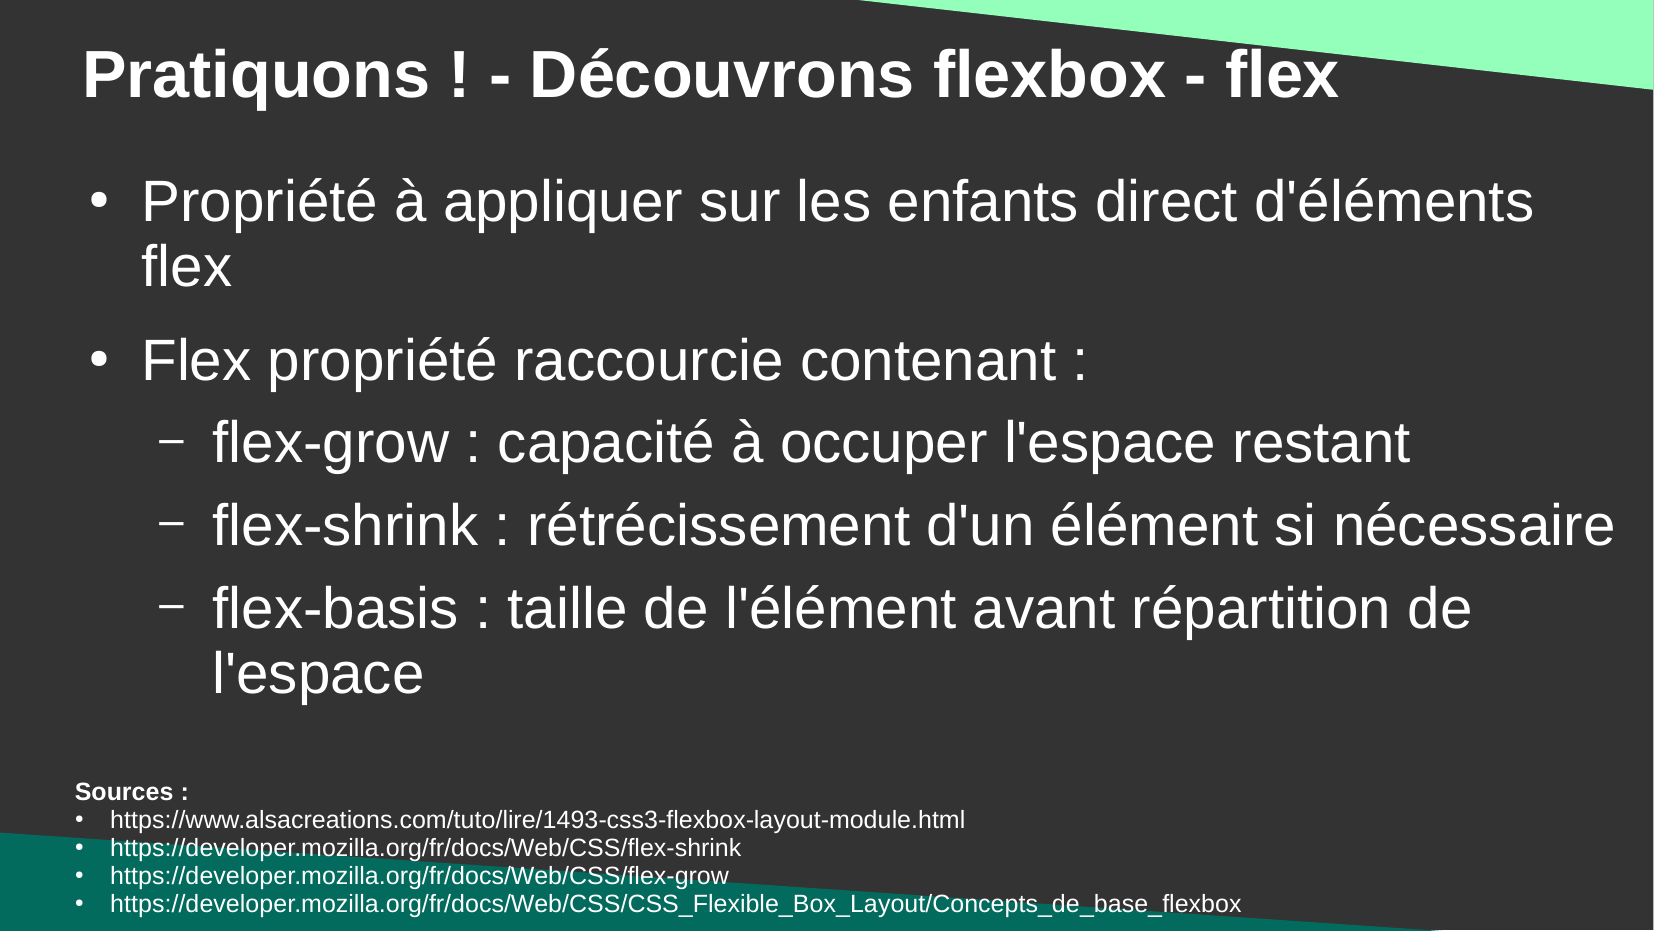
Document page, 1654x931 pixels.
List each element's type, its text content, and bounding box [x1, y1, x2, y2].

text_box [858, 0, 1654, 90]
title Pratiquons ! - Découvrons flexbox - flex [82, 37, 1630, 112]
text_box Sources : https://www.alsacreations.com/tuto/lire/1493-css3-flexbox-layout-module.html https://developer.mozilla.org/fr/docs/Web/CSS/flex-shrink https://developer.mozilla.org/fr/docs/Web/CSS/flex-grow https://developer.mozilla.org/fr/docs/Web/CSS/CSS_Flexible_Box_Layout/Concepts_de_base_flexbox [60, 770, 1546, 931]
list Propriété à appliquer sur les enfants direct d'éléments flex Flex propriété raccourcie contenant : flex-grow : capacité à occuper l'espace restant flex-shrink : rétrécissement d'un élément si nécessaire flex-basis : taille de l'élément avant répartition de l'espace [70, 168, 1619, 709]
